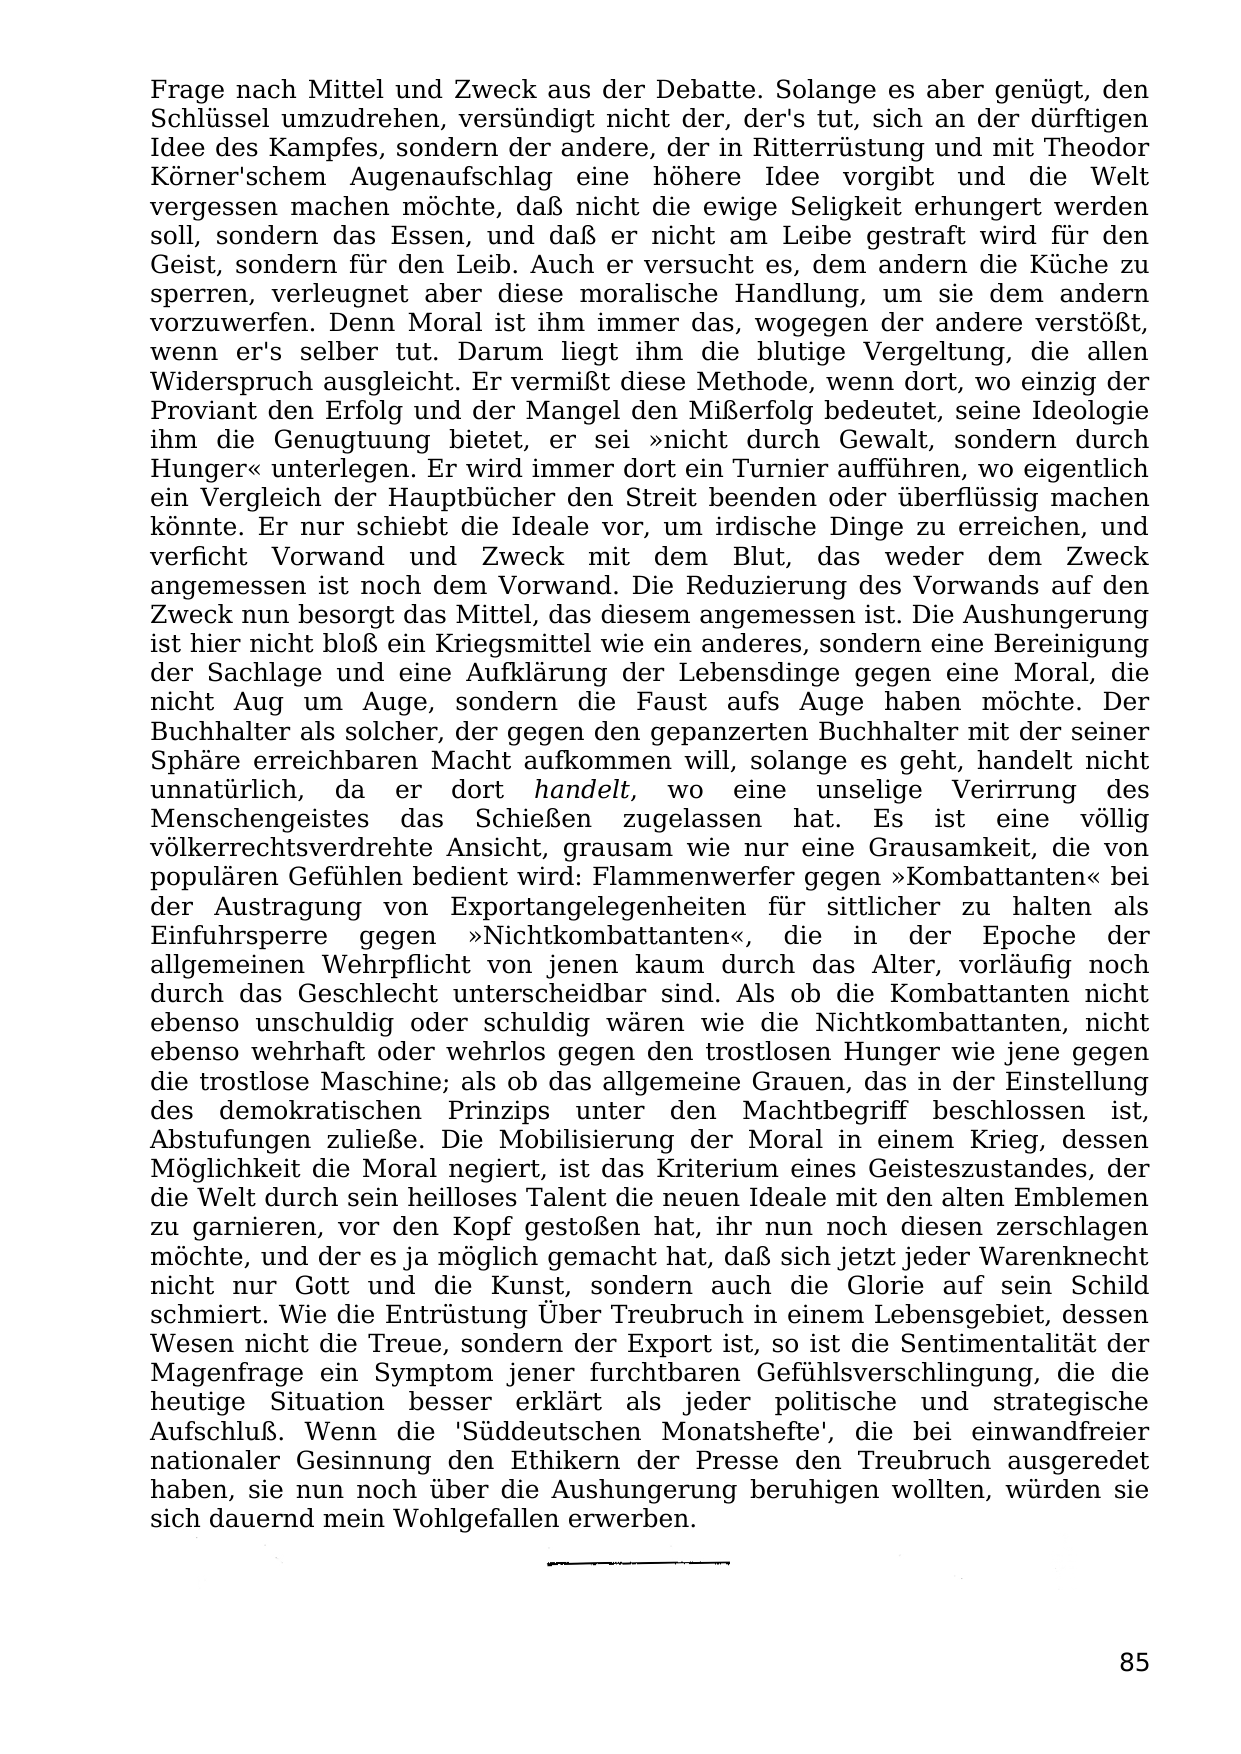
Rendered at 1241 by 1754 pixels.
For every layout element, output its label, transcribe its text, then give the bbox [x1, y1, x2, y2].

text Frage nach Mittel und Zweck aus der Debatte. Solange es aber genügt, den Schlüssel umzudrehen, versündigt nicht der, der's tut, sich an der dürftigen Idee des Kampfes, sondern der andere, der in Ritterrüstung und mit Theodor Körner'schem Augenaufschlag eine höhere Idee vorgibt und die Welt vergessen machen möchte, daß nicht die ewige Seligkeit erhungert werden soll, sondern das Essen, und daß er nicht am Leibe gestraft wird für den Geist, sondern für den Leib. Auch er versucht es, dem andern die Küche zu sperren, verleugnet aber diese moralische Handlung, um sie dem andern vorzuwerfen. Denn Moral ist ihm immer das, wogegen der andere verstößt, wenn er's selber tut. Darum liegt ihm die blutige Vergeltung, die allen Widerspruch ausgleicht. Er vermißt diese Methode, wenn dort, wo einzig der Proviant den Erfolg und der Mangel den Mißerfolg bedeutet, seine Ideologie ihm die Genugtuung bietet, er sei »nicht durch Gewalt, sondern durch Hunger« unterlegen. Er wird immer dort ein Turnier aufführen, wo eigentlich ein Vergleich der Hauptbücher den Streit beenden oder überflüssig machen könnte. Er nur schiebt die Ideale vor, um irdische Dinge zu erreichen, und verficht Vorwand und Zweck mit dem Blut, das weder dem Zweck angemessen ist noch dem Vorwand. Die Reduzierung des Vorwands auf den Zweck nun besorgt das Mittel, das diesem angemessen ist. Die Aushungerung ist hier nicht bloß ein Kriegsmittel wie ein anderes, sondern eine Bereinigung der Sachlage und eine Aufklärung der Lebensdinge gegen eine Moral, die nicht Aug um Auge, sondern die Faust aufs Auge haben möchte. Der Buchhalter als solcher, der gegen den gepanzerten Buchhalter mit der seiner Sphäre erreichbaren Macht aufkommen will, solange es geht, handelt nicht unnatürlich, da er dort handelt, wo eine unselige Verirrung des Menschengeistes das Schießen zugelassen hat. Es ist eine völlig völkerrechtsverdrehte Ansicht, grausam wie nur eine Grausamkeit, die von populären Gefühlen bedient wird: Flammenwerfer gegen »Kombattanten« bei der Austragung von Exportangelegenheiten für sittlicher zu halten als Einfuhrsperre gegen »Nichtkombattanten«, die in der Epoche der allgemeinen Wehrpflicht von jenen kaum durch das Alter, vorläufig noch durch das Geschlecht unterscheidbar sind. Als ob die Kombattanten nicht ebenso unschuldig oder schuldig wären wie die Nichtkombattanten, nicht ebenso wehrhaft oder wehrlos gegen den trostlosen Hunger wie jene gegen die trostlose Maschine; als ob das allgemeine Grauen, das in der Einstellung des demokratischen Prinzips unter den Machtbegriff beschlossen ist, Abstufungen zuließe. Die Mobilisierung der Moral in einem Krieg, dessen Möglichkeit die Moral negiert, ist das Kriterium eines Geisteszustandes, der die Welt durch sein heilloses Talent die neuen Ideale mit den alten Emblemen zu garnieren, vor den Kopf gestoßen hat, ihr nun noch diesen zerschlagen möchte, und der es ja möglich gemacht hat, daß sich jetzt jeder Warenknecht nicht nur Gott und die Kunst, sondern auch die Glorie auf sein Schild schmiert. Wie die Entrüstung Über Treubruch in einem Lebensgebiet, dessen Wesen nicht die Treue, sondern der Export ist, so ist die Sentimentalität der Magenfrage ein Symptom jener furchtbaren Gefühlsverschlingung, die die heutige Situation besser erklärt als jeder politische und strategische Aufschluß. Wenn die 'Süddeutschen Monatshefte', die bei einwandfreier nationaler Gesinnung den Ethikern der Presse den Treubruch ausgeredet haben, sie nun noch über die Aushungerung beruhigen wollten, würden sie sich dauernd mein Wohlgefallen erwerben. [150, 75, 1151, 1533]
picture [192, 1533, 1109, 1590]
